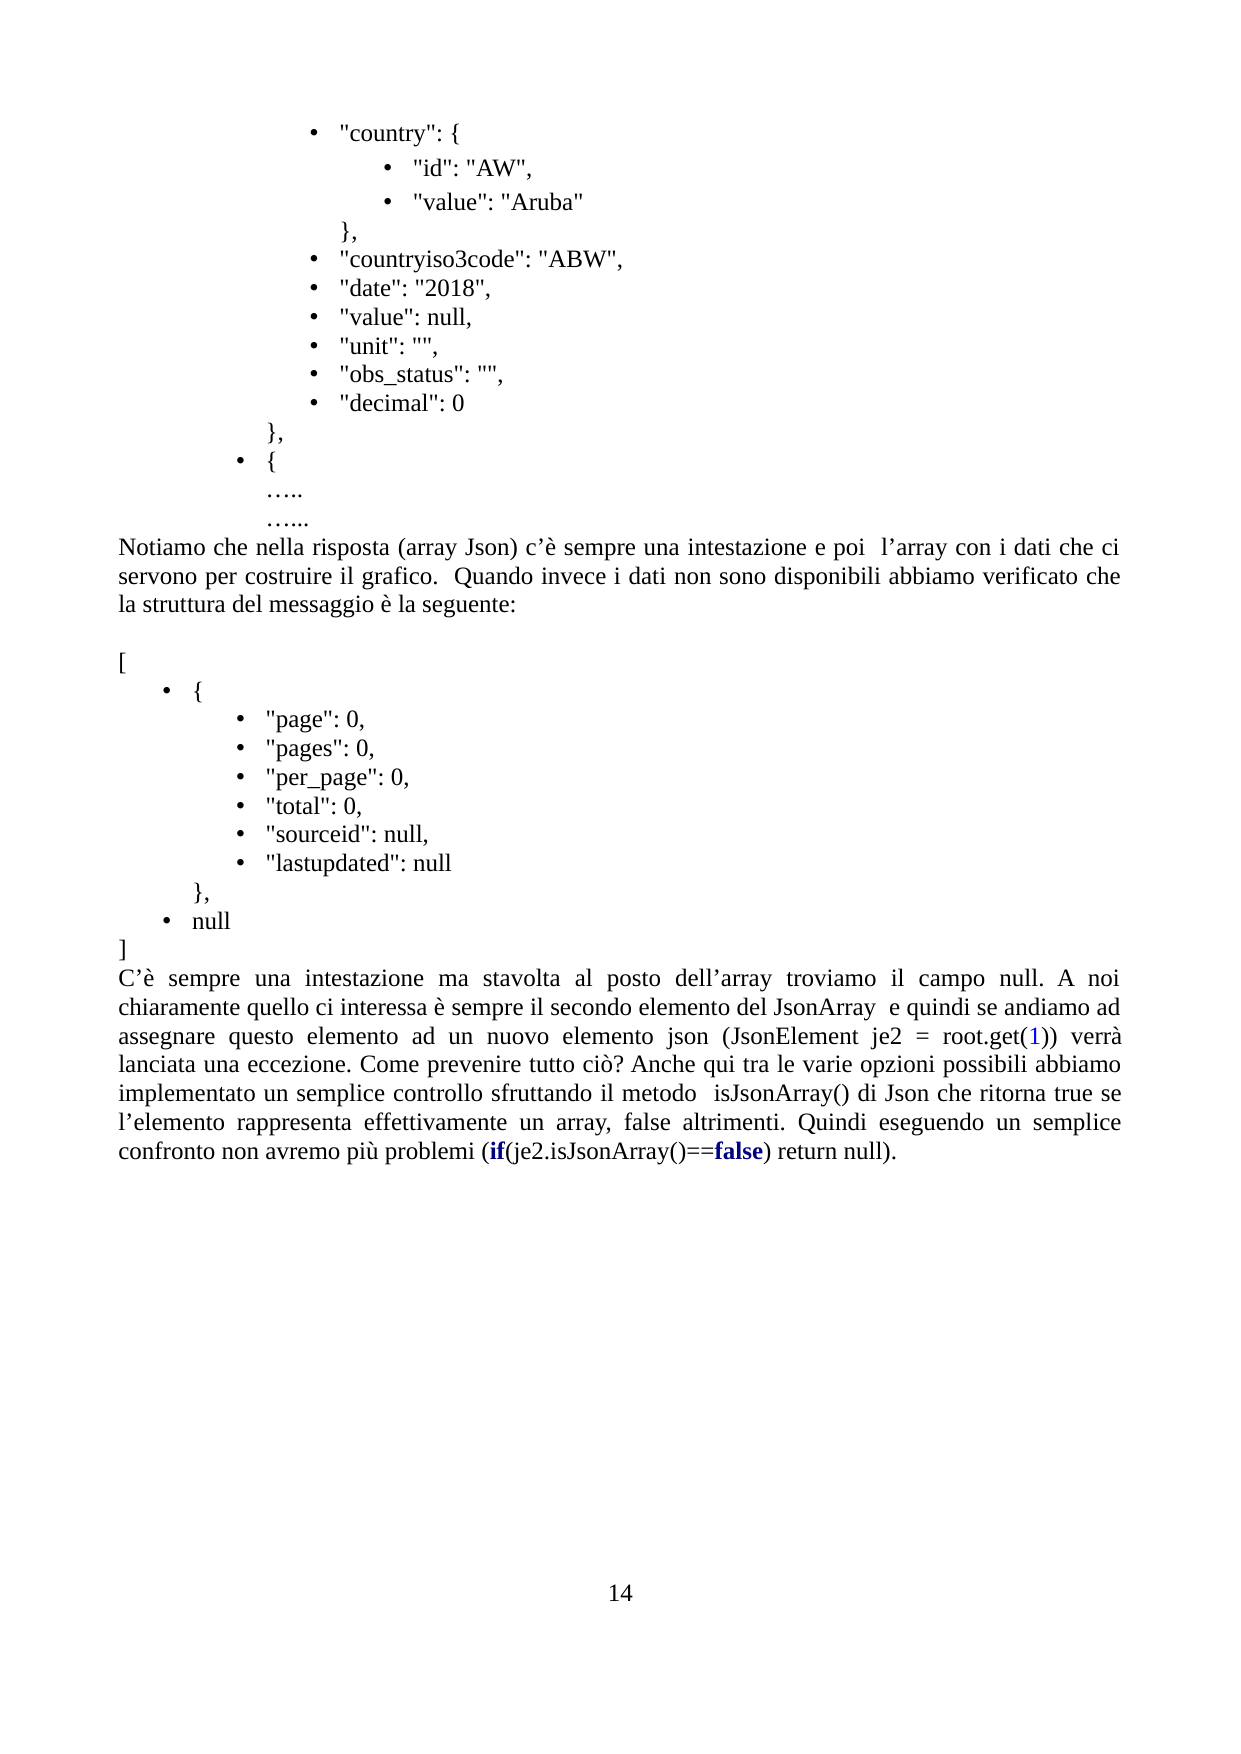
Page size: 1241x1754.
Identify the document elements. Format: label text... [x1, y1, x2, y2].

text [ [118, 647, 1122, 676]
list "unit": "", [309, 331, 1122, 359]
list "id": "AW", [383, 153, 1122, 181]
list "countryiso3code": "ABW", [309, 244, 1122, 273]
text Notiamo che nella risposta (array Json) c’è sempre una intestazione e poi l’array con i dati che ci servono per costruire il grafico. Quando invece i dati non sono disponibili abbiamo verificato che la struttura del messaggio è la seguente: [118, 532, 1122, 618]
list "decimal": 0 [309, 388, 1122, 417]
list "country": { [309, 118, 1122, 147]
list "pages": 0, [236, 733, 1122, 762]
list "obs_status": "", [309, 359, 1122, 388]
list "sourceid": null, [236, 819, 1122, 848]
list }, [236, 417, 1122, 446]
list }, [309, 216, 1122, 244]
list …... [236, 503, 1122, 532]
list "page": 0, [236, 704, 1122, 733]
list { [162, 676, 1122, 704]
list { [236, 446, 1122, 474]
list "value": "Aruba" [383, 187, 1122, 216]
list ….. [236, 474, 1122, 503]
text C’è sempre una intestazione ma stavolta al posto dell’array troviamo il campo null. A noi chiaramente quello ci interessa è sempre il secondo elemento del JsonArray e quindi se andiamo ad assegnare questo elemento ad un nuovo elemento json (JsonElement je2 = root.get(1)) verrà lanciata una eccezione. Come prevenire tutto ciò? Anche qui tra le varie opzioni possibili abbiamo implementato un semplice controllo sfruttando il metodo isJsonArray() di Json che ritorna true se l’elemento rappresenta effettivamente un array, false altrimenti. Quindi eseguendo un semplice confronto non avremo più problemi (if(je2.isJsonArray()==false) return null). [118, 963, 1122, 1164]
list null [162, 906, 1122, 934]
list }, [162, 877, 1122, 906]
list "total": 0, [236, 791, 1122, 819]
text ] [118, 934, 1122, 963]
list "value": null, [309, 302, 1122, 331]
list "date": "2018", [309, 273, 1122, 302]
list "lastupdated": null [236, 848, 1122, 877]
list "per_page": 0, [236, 762, 1122, 791]
